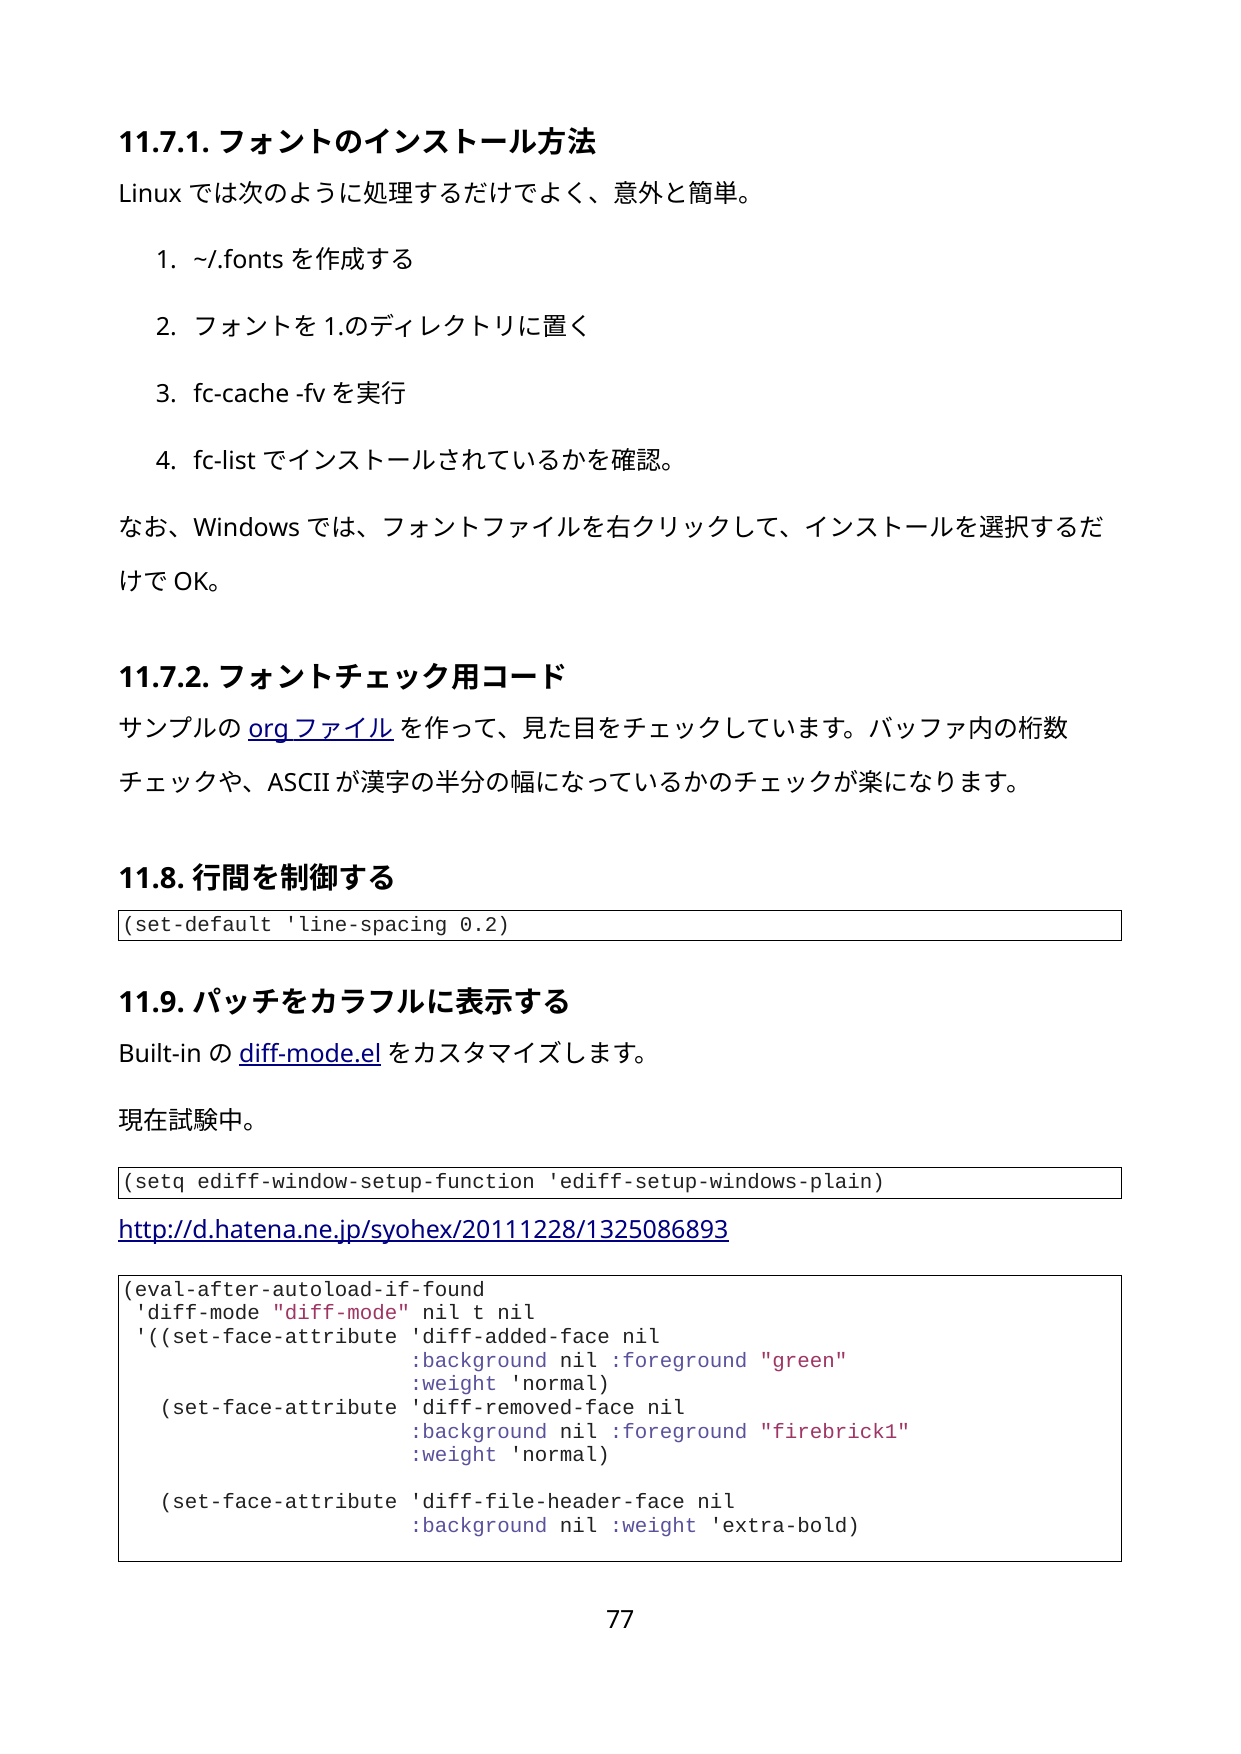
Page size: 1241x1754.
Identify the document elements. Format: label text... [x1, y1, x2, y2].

text :background nil :foreground "green" [119, 1346, 1121, 1369]
text (setq ediff-window-setup-function 'ediff-setup-windows-plain) [119, 1168, 1121, 1198]
text :background nil :foreground "firebrick1" [119, 1417, 1121, 1440]
text サンプルの orgファイル を作って、見た目をチェックしています。バッファ内の桁数チェックや、ASCIIが漢字の半分の幅になっているかのチェックが楽になります。 [118, 708, 1122, 799]
text (set-face-attribute 'diff-file-header-face nil [119, 1488, 1121, 1511]
text '((set-face-attribute 'diff-added-face nil [119, 1322, 1121, 1346]
text なお、Windows では、フォントファイルを右クリックして、インストールを選択するだけでOK。 [118, 507, 1122, 598]
text Built-in の diff-mode.el をカスタマイズします。 [118, 1033, 1122, 1070]
text :weight 'normal) [119, 1369, 1121, 1393]
text http://d.hatena.ne.jp/syohex/20111228/1325086893 [118, 1211, 1122, 1245]
list fc-cache -fv を実行 [156, 374, 1122, 410]
text (set-face-attribute 'diff-removed-face nil [119, 1393, 1121, 1417]
subtitle パッチをカラフルに表示する [118, 979, 1122, 1021]
list fc-list でインストールされているかを確認。 [156, 441, 1122, 477]
text (eval-after-autoload-if-found [119, 1276, 1121, 1298]
text 現在試験中。 [118, 1100, 1122, 1137]
list ~/.fonts を作成する [156, 240, 1122, 276]
subtitle フォントチェック用コード [118, 654, 1122, 696]
text :weight 'normal) [119, 1440, 1121, 1464]
list フォントを1.のディレクトリに置く [156, 307, 1122, 343]
subtitle 行間を制御する [118, 855, 1122, 897]
text 'diff-mode "diff-mode" nil t nil [119, 1298, 1121, 1322]
text Linux では次のように処理するだけでよく、意外と簡単。 [118, 173, 1122, 209]
text (set-default 'line-spacing 0.2) [119, 911, 1121, 940]
text :background nil :weight 'extra-bold) [119, 1511, 1121, 1535]
subtitle フォントのインストール方法 [118, 118, 1122, 161]
